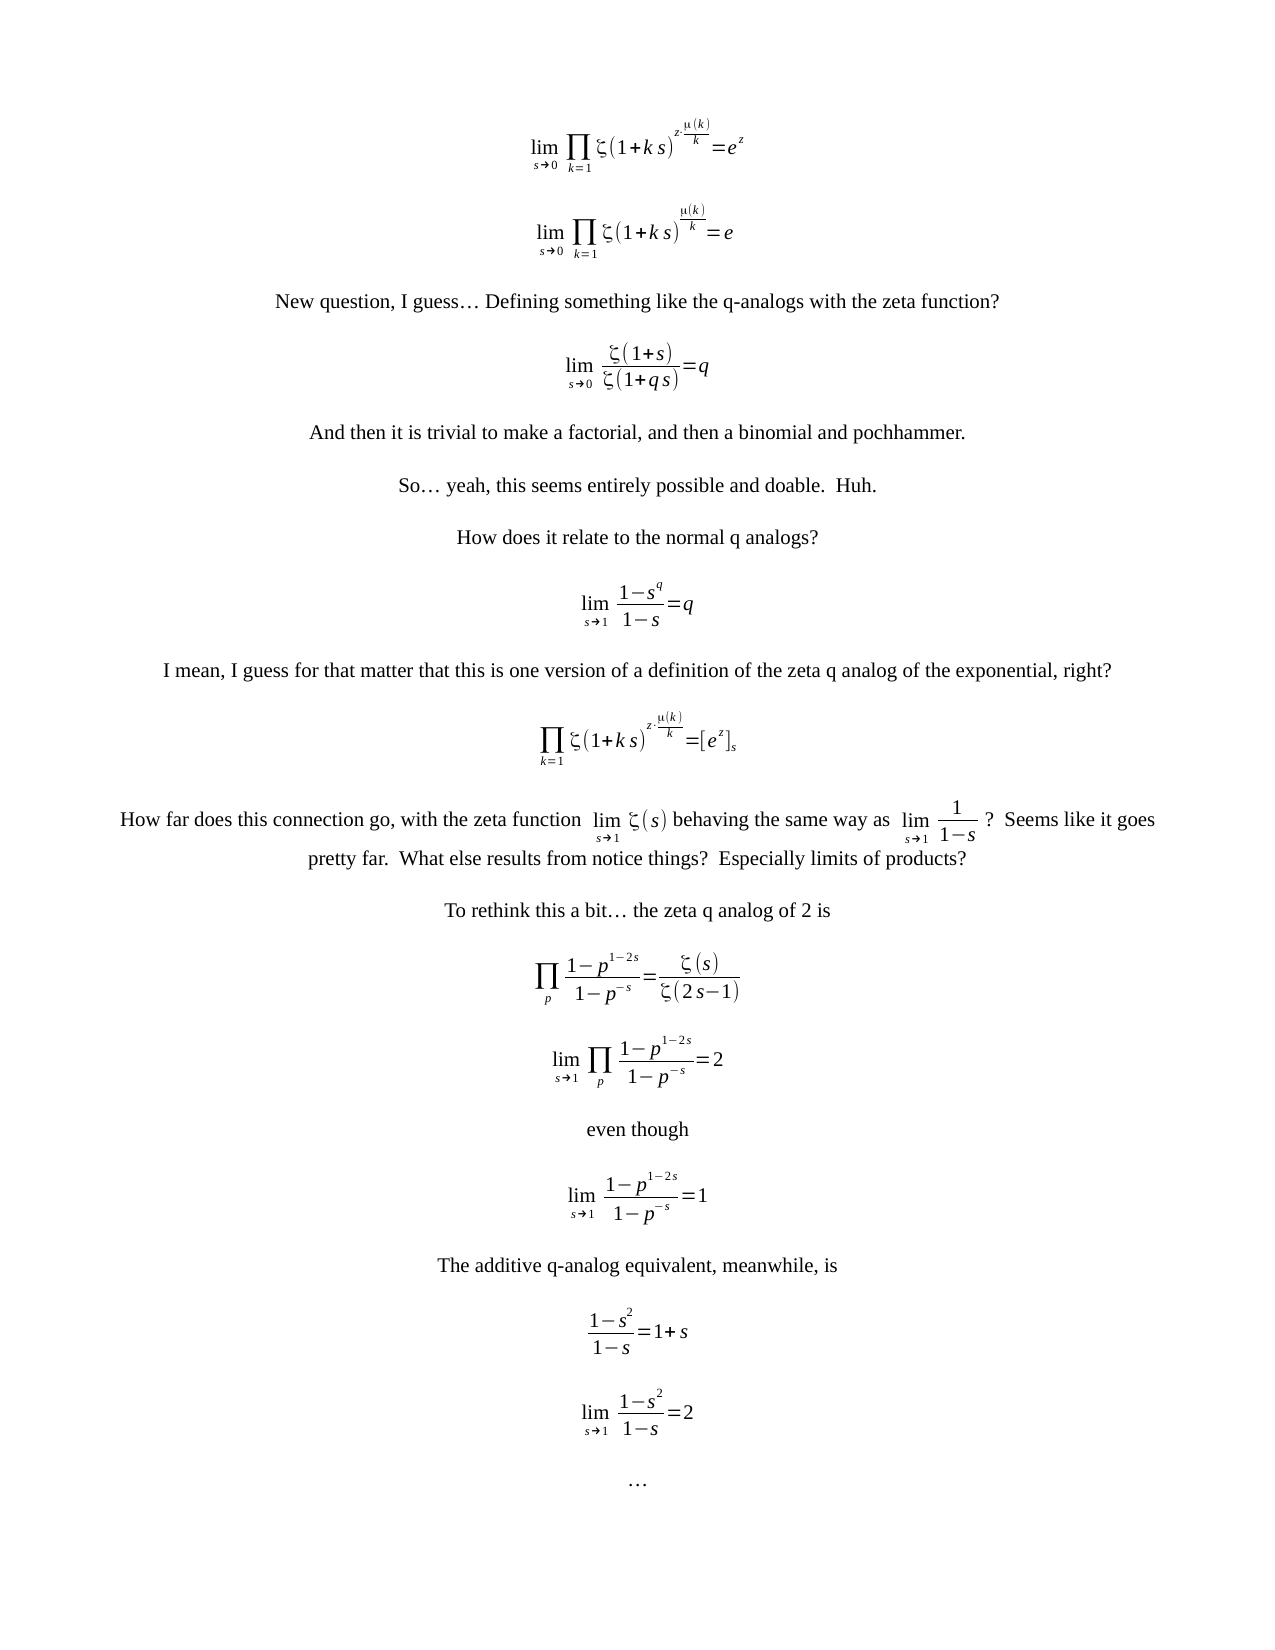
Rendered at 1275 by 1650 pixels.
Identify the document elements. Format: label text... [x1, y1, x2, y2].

text How does it relate to the normal q analogs? [118, 525, 1157, 549]
text To rethink this a bit… the zeta q analog of 2 is [118, 898, 1157, 922]
text New question, I guess… Defining something like the q-analogs with the zeta function? [118, 289, 1157, 313]
text … [118, 1467, 1157, 1491]
text And then it is trivial to make a factorial, and then a binomial and pochhammer. [118, 420, 1157, 444]
text So… yeah, this seems entirely possible and doable. Huh. [118, 473, 1157, 497]
text How far does this connection go, with the zeta function behaving the same way as ? Seems like it goes pretty far. What else results from notice things? Especially limits of products? [118, 796, 1157, 869]
text even though [118, 1117, 1157, 1141]
text The additive q-analog equivalent, meanwhile, is [118, 1253, 1157, 1277]
text I mean, I guess for that matter that this is one version of a definition of the zeta q analog of the exponential, right? [118, 658, 1157, 682]
